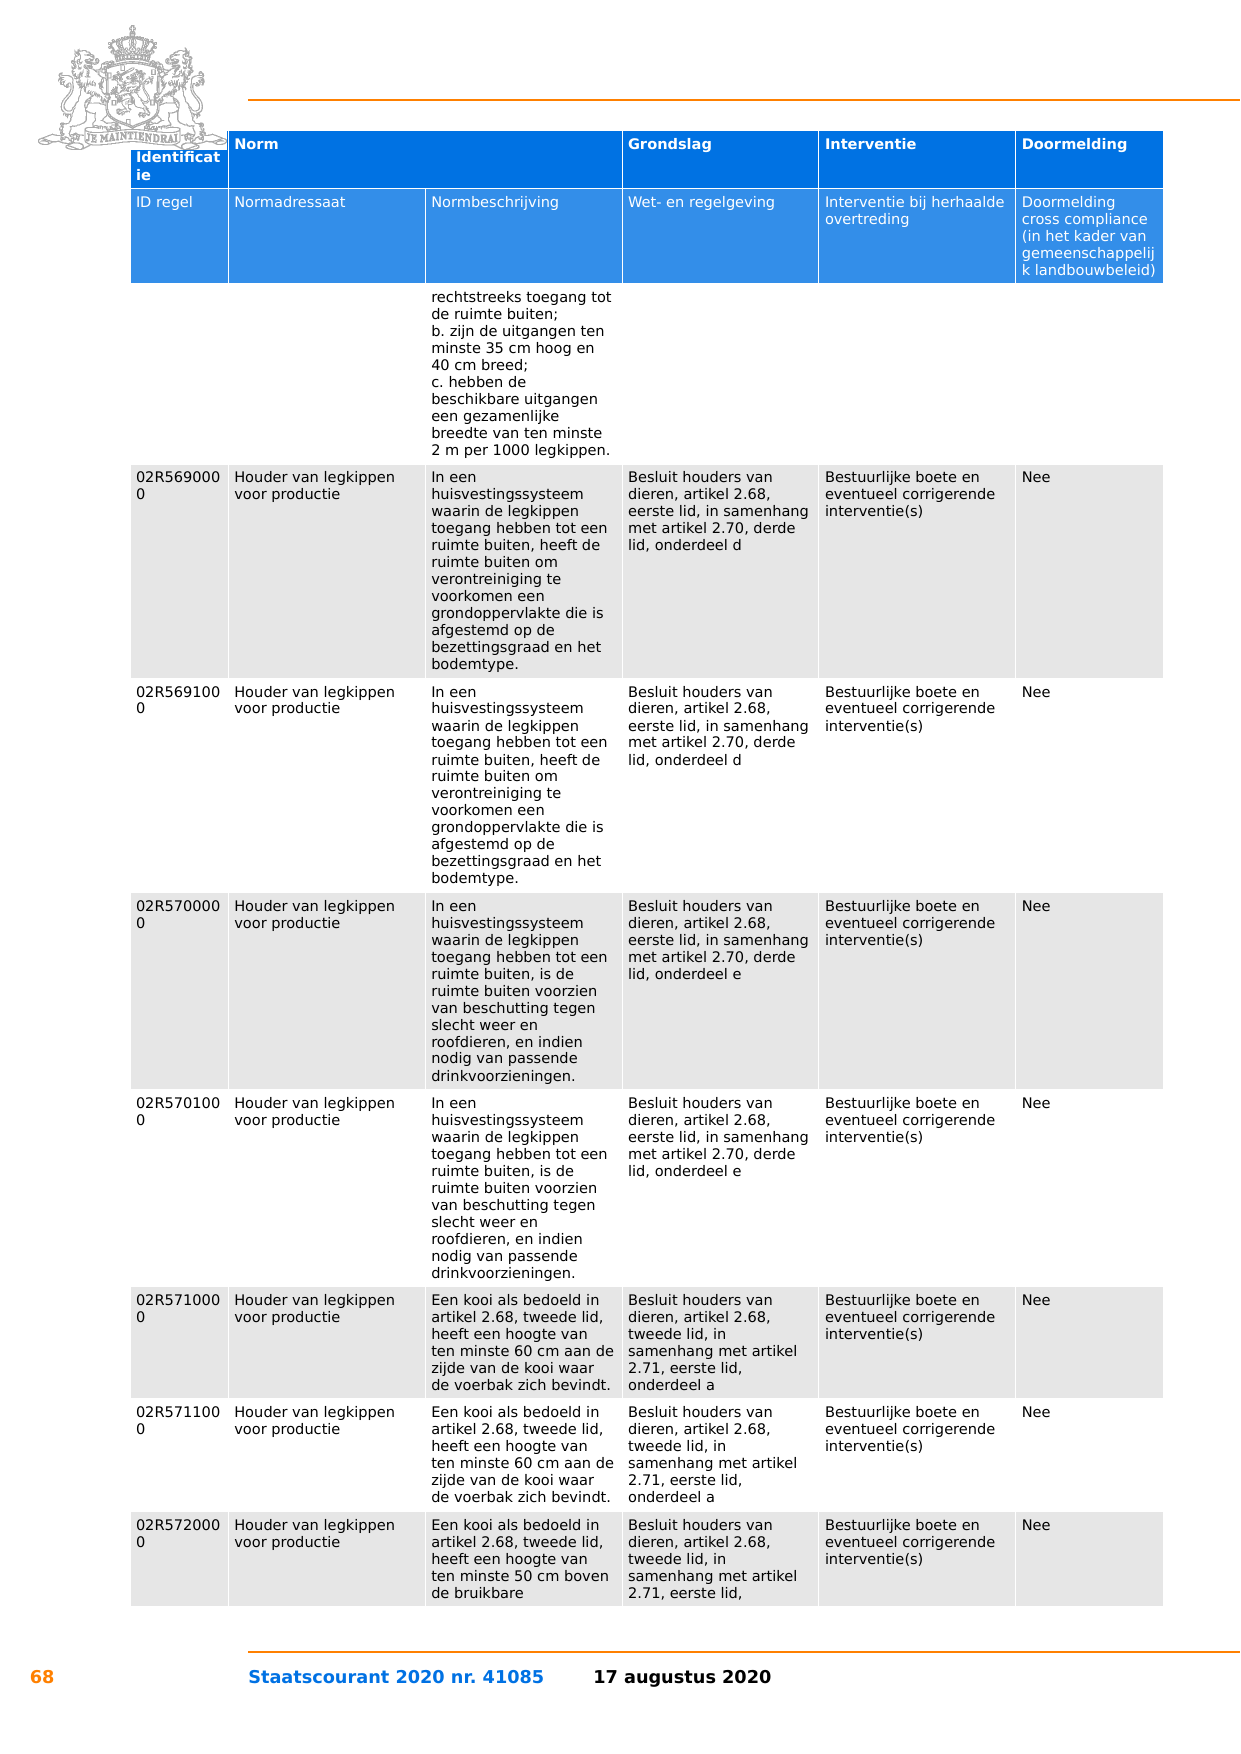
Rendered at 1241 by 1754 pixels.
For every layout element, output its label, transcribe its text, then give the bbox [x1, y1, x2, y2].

table_header Doormelding [1016, 131, 1163, 188]
table_cell Een kooi als bedoeld in artikel 2.68, tweede lid, heeft een hoogte van ten minste 60 cm aan de zijde van de kooi waar de voerbak zich bevindt. [426, 1400, 622, 1511]
table_cell Bestuurlijke boete en eventueel corrigerende interventie(s) [819, 893, 1015, 1089]
table_cell Een kooi als bedoeld in artikel 2.68, tweede lid, heeft een hoogte van ten minste 50 cm boven de bruikbare [426, 1512, 622, 1606]
table_cell In een huisvestingssysteem waarin de legkippen toegang hebben tot een ruimte buiten, heeft de ruimte buiten om verontreiniging te voorkomen een grondoppervlakte die is afgestemd op de bezettingsgraad en het bodemtype. [426, 679, 622, 892]
table_cell 02R5720000 [131, 1512, 228, 1606]
table_cell Normadressaat [229, 189, 425, 283]
table_cell Houder van legkippen voor productie [229, 1090, 425, 1286]
table_cell rechtstreeks toegang tot de ruimte buiten; b. zijn de uitgangen ten minste 35 cm hoog en 40 cm breed; c. hebben de beschikbare uitgangen een gezamenlijke breedte van ten minste 2 m per 1000 legkippen. [426, 284, 622, 463]
table_cell Houder van legkippen voor productie [229, 679, 425, 892]
table_cell Houder van legkippen voor productie [229, 1400, 425, 1511]
table_cell Besluit houders van dieren, artikel 2.68, eerste lid, in samenhang met artikel 2.70, derde lid, onderdeel d [623, 465, 818, 678]
table_cell Bestuurlijke boete en eventueel corrigerende interventie(s) [819, 465, 1015, 678]
table_cell Nee [1016, 1287, 1163, 1398]
table_cell Bestuurlijke boete en eventueel corrigerende interventie(s) [819, 1090, 1015, 1286]
table_cell [819, 284, 1015, 463]
table_cell [1016, 284, 1163, 463]
table_cell Besluit houders van dieren, artikel 2.68, eerste lid, in samenhang met artikel 2.70, derde lid, onderdeel e [623, 1090, 818, 1286]
table_cell Houder van legkippen voor productie [229, 1512, 425, 1606]
table_cell In een huisvestingssysteem waarin de legkippen toegang hebben tot een ruimte buiten, heeft de ruimte buiten om verontreiniging te voorkomen een grondoppervlakte die is afgestemd op de bezettingsgraad en het bodemtype. [426, 465, 622, 678]
table_cell Besluit houders van dieren, artikel 2.68, tweede lid, in samenhang met artikel 2.71, eerste lid, onderdeel a [623, 1400, 818, 1511]
table_cell Een kooi als bedoeld in artikel 2.68, tweede lid, heeft een hoogte van ten minste 60 cm aan de zijde van de kooi waar de voerbak zich bevindt. [426, 1287, 622, 1398]
table_cell Bestuurlijke boete en eventueel corrigerende interventie(s) [819, 679, 1015, 892]
table_header Interventie [819, 131, 1015, 188]
table_header Grondslag [623, 131, 818, 188]
table_cell 02R5711000 [131, 1400, 228, 1511]
table_cell ID regel [131, 189, 228, 283]
table_cell Nee [1016, 893, 1163, 1089]
table_cell Besluit houders van dieren, artikel 2.68, tweede lid, in samenhang met artikel 2.71, eerste lid, onderdeel a [623, 1287, 818, 1398]
table_cell 02R5700000 [131, 893, 228, 1089]
table_cell [229, 284, 425, 463]
table_cell Wet- en regelgeving [623, 189, 818, 283]
table_cell Houder van legkippen voor productie [229, 465, 425, 678]
table_cell Houder van legkippen voor productie [229, 1287, 425, 1398]
table_cell Interventie bij herhaalde overtreding [819, 189, 1015, 283]
table_cell Besluit houders van dieren, artikel 2.68, eerste lid, in samenhang met artikel 2.70, derde lid, onderdeel d [623, 679, 818, 892]
table_cell Nee [1016, 1090, 1163, 1286]
table_cell Houder van legkippen voor productie [229, 893, 425, 1089]
table_cell [131, 284, 228, 463]
table_cell In een huisvestingssysteem waarin de legkippen toegang hebben tot een ruimte buiten, is de ruimte buiten voorzien van beschutting tegen slecht weer en roofdieren, en indien nodig van passende drinkvoorzieningen. [426, 1090, 622, 1286]
table_header Identificatie [131, 131, 228, 188]
table_cell Nee [1016, 1400, 1163, 1511]
table_cell In een huisvestingssysteem waarin de legkippen toegang hebben tot een ruimte buiten, is de ruimte buiten voorzien van beschutting tegen slecht weer en roofdieren, en indien nodig van passende drinkvoorzieningen. [426, 893, 622, 1089]
table_cell [623, 284, 818, 463]
table_cell 02R5691000 [131, 679, 228, 892]
table_cell Bestuurlijke boete en eventueel corrigerende interventie(s) [819, 1287, 1015, 1398]
table_cell 02R5701000 [131, 1090, 228, 1286]
table_cell Besluit houders van dieren, artikel 2.68, tweede lid, in samenhang met artikel 2.71, eerste lid, [623, 1512, 818, 1606]
table_cell Normbeschrijving [426, 189, 622, 283]
table_cell Besluit houders van dieren, artikel 2.68, eerste lid, in samenhang met artikel 2.70, derde lid, onderdeel e [623, 893, 818, 1089]
table_cell Doormelding cross compliance (in het kader van gemeenschappelijk landbouwbeleid) [1016, 189, 1163, 283]
table_cell Nee [1016, 465, 1163, 678]
table_cell Bestuurlijke boete en eventueel corrigerende interventie(s) [819, 1400, 1015, 1511]
table_cell 02R5690000 [131, 465, 228, 678]
table_header Norm [229, 131, 622, 188]
table_cell 02R5710000 [131, 1287, 228, 1398]
table_cell Nee [1016, 1512, 1163, 1606]
table_cell Nee [1016, 679, 1163, 892]
table_cell Bestuurlijke boete en eventueel corrigerende interventie(s) [819, 1512, 1015, 1606]
picture [38, 25, 227, 150]
